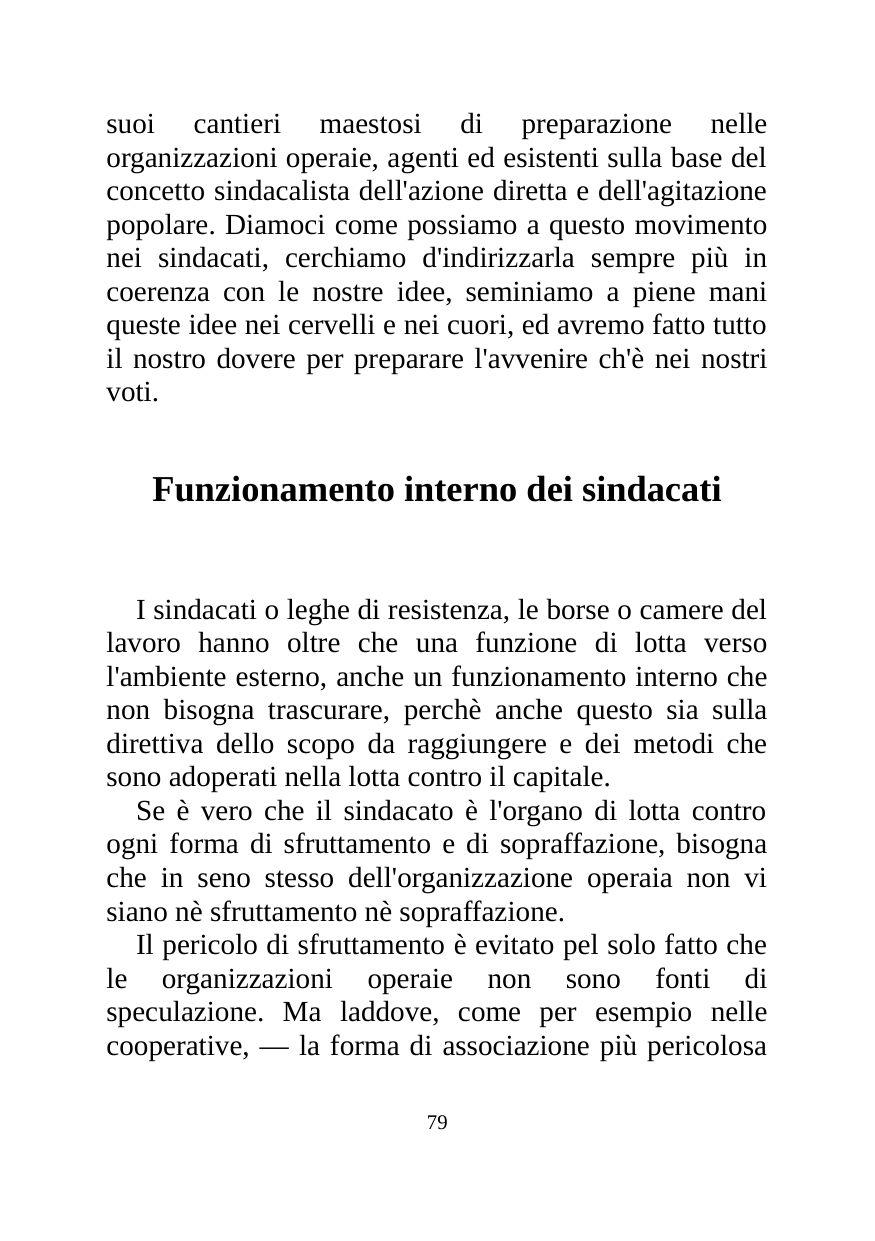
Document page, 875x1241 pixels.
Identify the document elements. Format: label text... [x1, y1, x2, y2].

text Il pericolo di sfruttamento è evitato pel solo fatto che le organizzazioni operaie non sono fonti di speculazione. Ma laddove, come per esempio nelle cooperative, — la forma di associazione più pericolosa [106, 927, 768, 1061]
text suoi cantieri maestosi di preparazione nelle organizzazioni operaie, agenti ed esistenti sulla base del concetto sindacalista dell'azione diretta e dell'agitazione popolare. Diamoci come possiamo a questo movimento nei sindacati, cerchiamo d'indirizzarla sempre più in coerenza con le nostre idee, seminiamo a piene mani queste idee nei cervelli e nei cuori, ed avremo fatto tutto il nostro dovere per preparare l'avvenire ch'è nei nostri voti. [106, 106, 768, 408]
text I sindacati o leghe di resistenza, le borse o camere del lavoro hanno oltre che una funzione di lotta verso l'ambiente esterno, anche un funzionamento interno che non bisogna trascurare, perchè anche questo sia sulla direttiva dello scopo da raggiungere e dei metodi che sono adoperati nella lotta contro il capitale. [106, 592, 768, 793]
subtitle Funzionamento interno dei sindacati [106, 467, 768, 509]
text Se è vero che il sindacato è l'organo di lotta contro ogni forma di sfruttamento e di sopraffazione, bisogna che in seno stesso dell'organizzazione operaia non vi siano nè sfruttamento nè sopraffazione. [106, 793, 768, 927]
